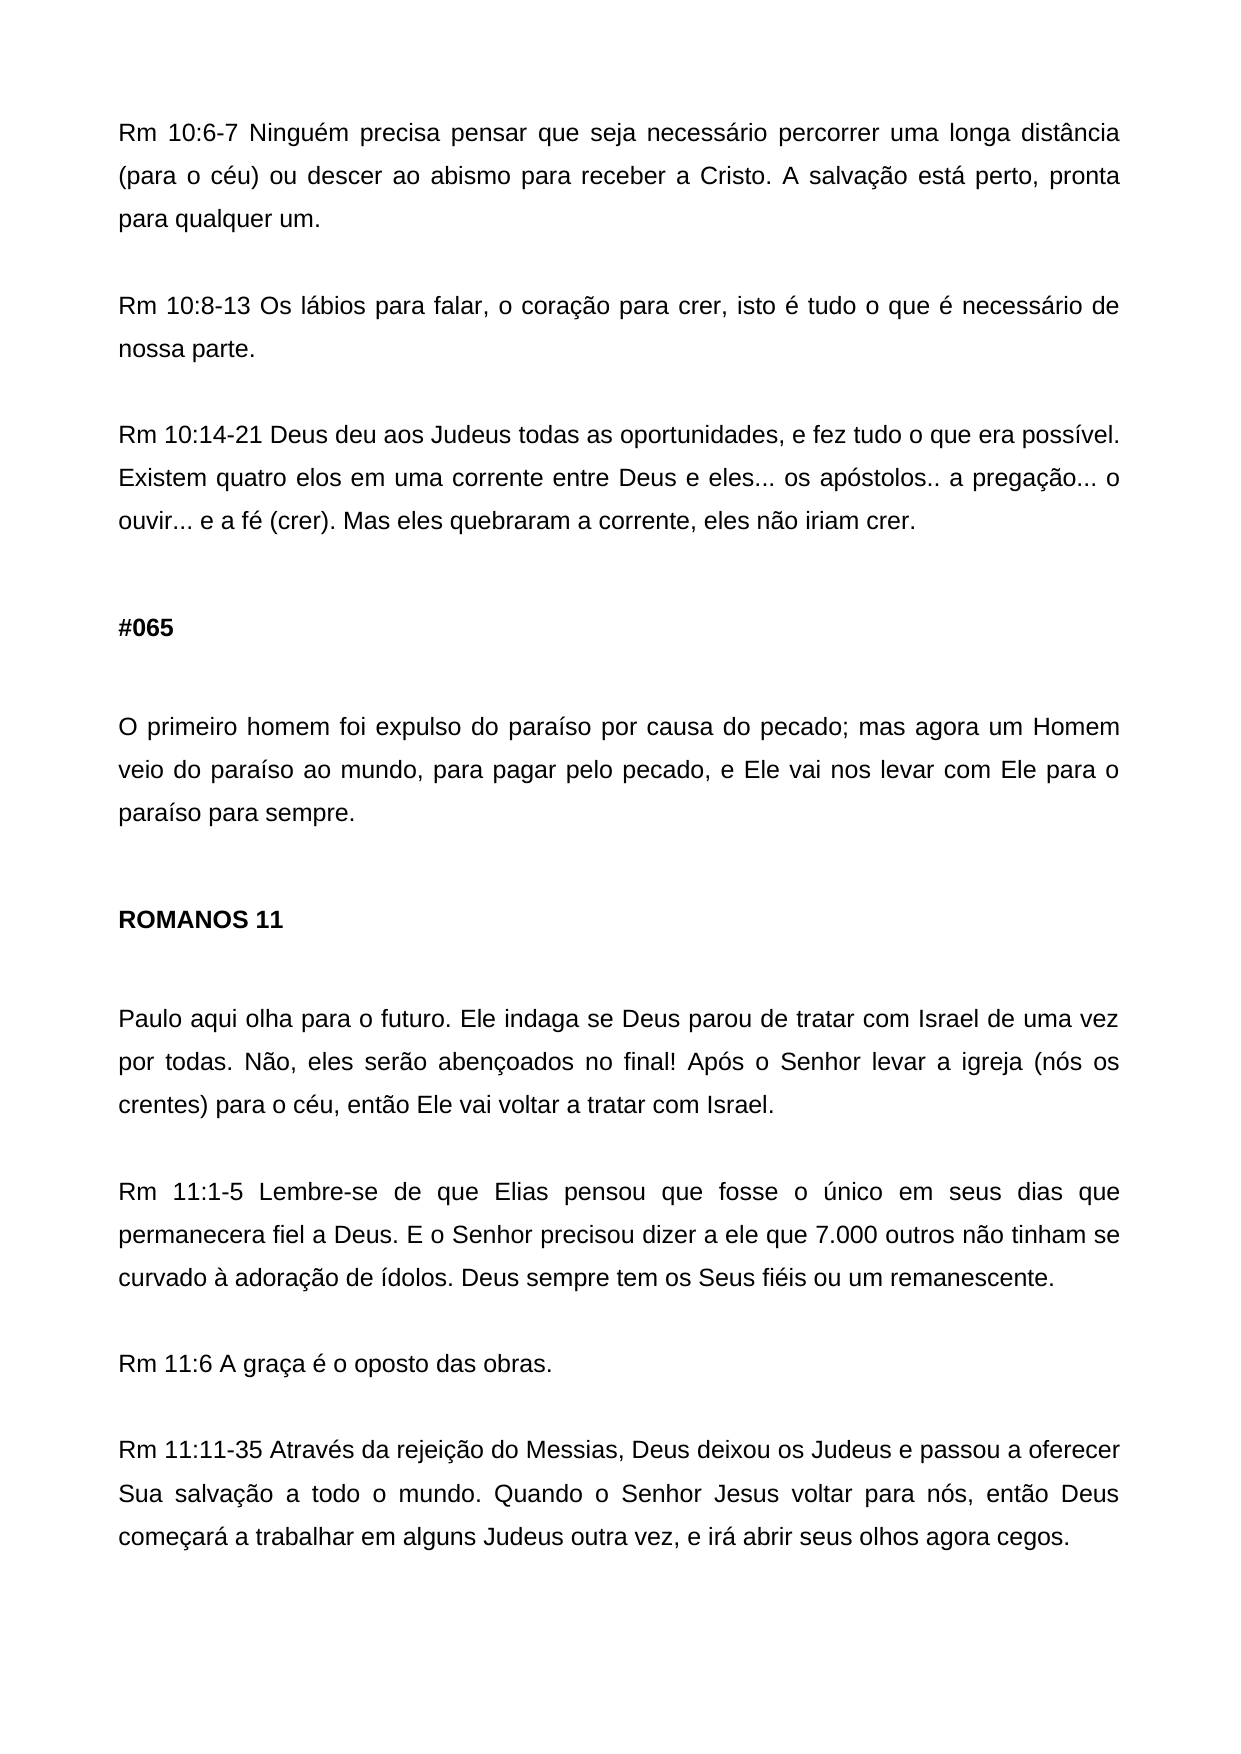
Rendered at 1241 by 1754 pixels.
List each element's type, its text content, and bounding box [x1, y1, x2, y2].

text Rm 10:8-13 Os lábios para falar, o coração para crer, isto é tudo o que é necessário de nossa parte. [118, 291, 1122, 362]
text Rm 10:6-7 Ninguém precisa pensar que seja necessário percorrer uma longa distância (para o céu) ou descer ao abismo para receber a Cristo. A salvação está perto, pronta para qualquer um. [118, 118, 1122, 233]
text Rm 11:11-35 Através da rejeição do Messias, Deus deixou os Judeus e passou a oferecer Sua salvação a todo o mundo. Quando o Senhor Jesus voltar para nós, então Deus começará a trabalhar em alguns Judeus outra vez, e irá abrir seus olhos agora cegos. [118, 1435, 1122, 1550]
text Paulo aqui olha para o futuro. Ele indaga se Deus parou de tratar com Israel de uma vez por todas. Não, eles serão abençoados no final! Após o Senhor levar a igreja (nós os crentes) para o céu, então Ele vai voltar a tratar com Israel. [118, 1004, 1122, 1119]
text Rm 11:6 A graça é o oposto das obras. [118, 1349, 1122, 1378]
text Rm 11:1-5 Lembre-se de que Elias pensou que fosse o único em seus dias que permanecera fiel a Deus. E o Senhor precisou dizer a ele que 7.000 outros não tinham se curvado à adoração de ídolos. Deus sempre tem os Seus fiéis ou um remanescente. [118, 1177, 1122, 1292]
subtitle ROMANOS 11 [118, 905, 1122, 934]
text O primeiro homem foi expulso do paraíso por causa do pecado; mas agora um Homem veio do paraíso ao mundo, para pagar pelo pecado, e Ele vai nos levar com Ele para o paraíso para sempre. [118, 712, 1122, 827]
subtitle #065 [118, 613, 1122, 642]
text Rm 10:14-21 Deus deu aos Judeus todas as oportunidades, e fez tudo o que era possível. Existem quatro elos em uma corrente entre Deus e eles... os apóstolos.. a pregação... o ouvir... e a fé (crer). Mas eles quebraram a corrente, eles não iriam crer. [118, 420, 1122, 535]
